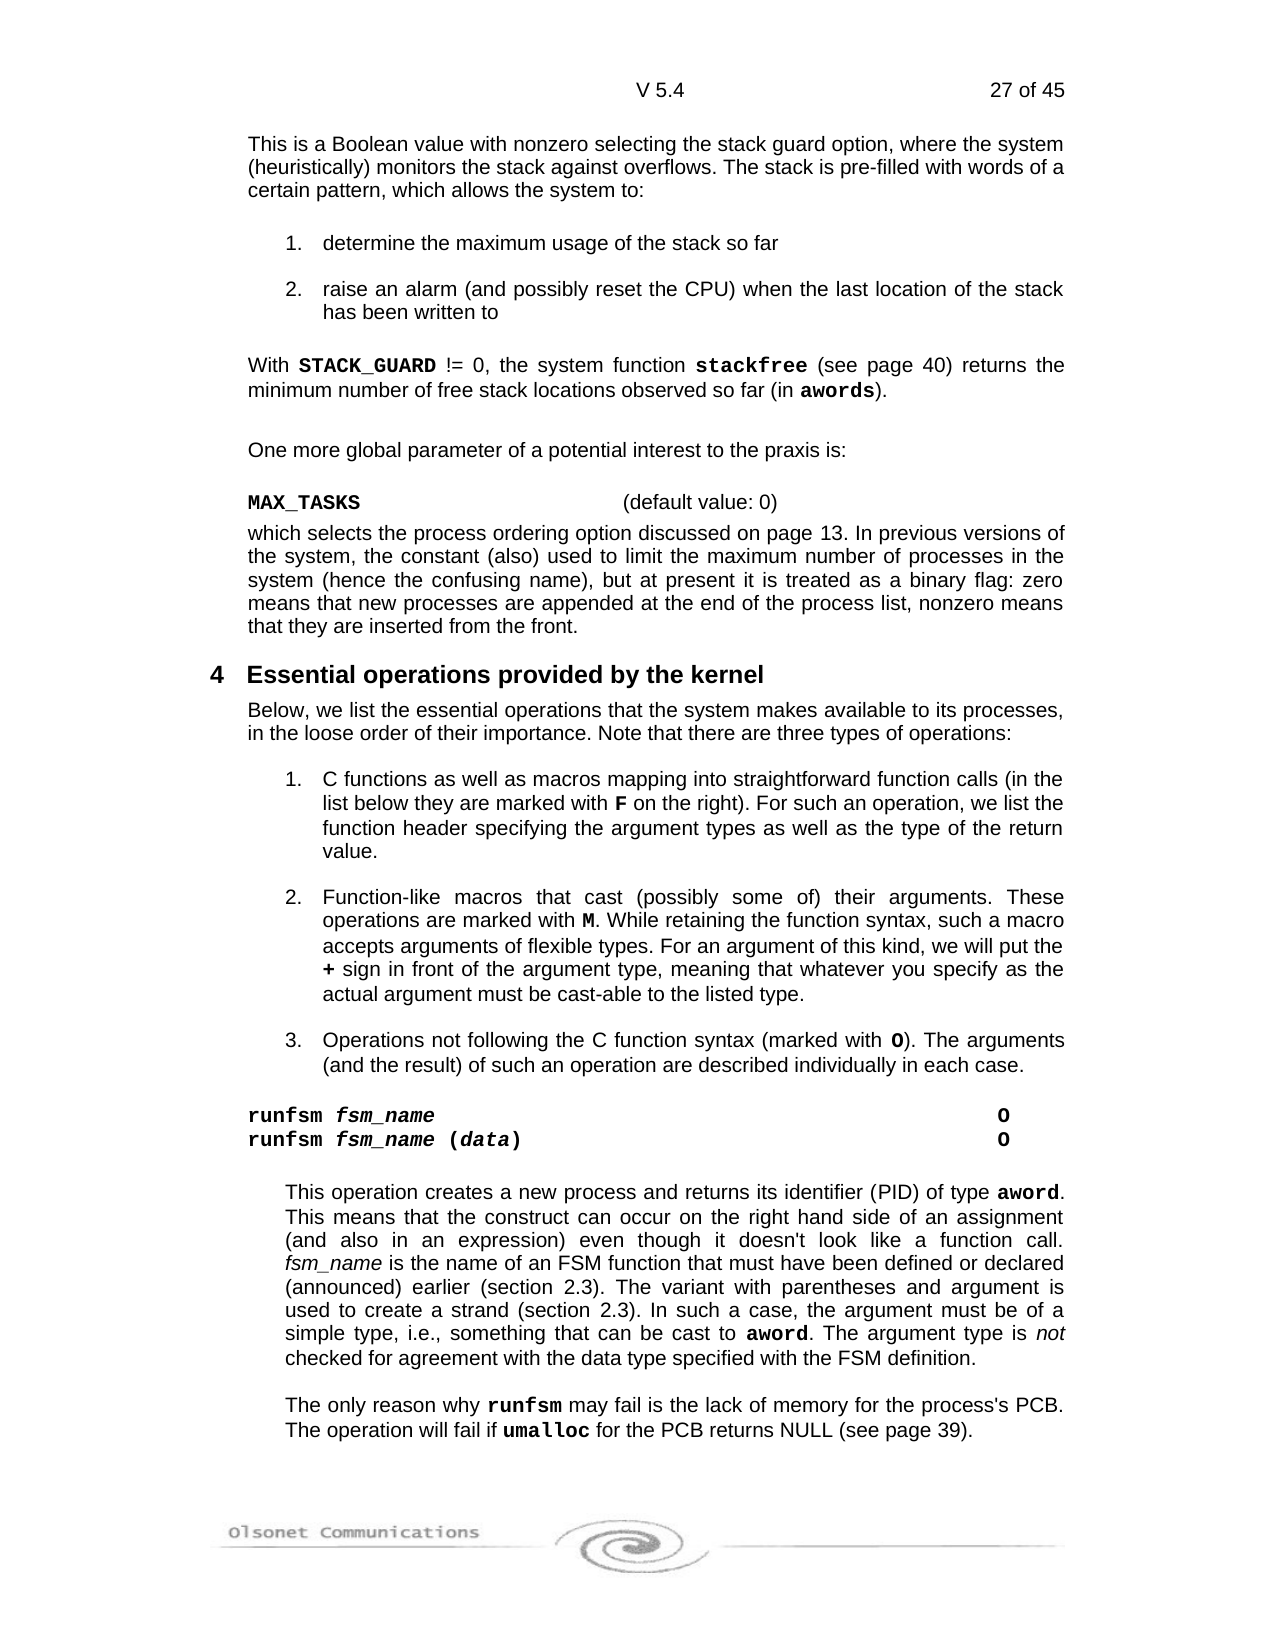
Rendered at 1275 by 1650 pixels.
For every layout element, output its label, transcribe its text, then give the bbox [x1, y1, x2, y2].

list raise an alarm (and possibly reset the CPU) when the last location of the stack has been written to [285, 277, 1065, 324]
text which selects the process ordering option discussed on page 13. In previous versions of the system, the constant (also) used to limit the maximum number of processes in the system (hence the confusing name), but at present it is treated as a binary flag: zero means that new processes are appended at the end of the process list, nonzero means that they are inserted from the front. [248, 522, 1065, 638]
list Function-like macros that cast (possibly some of) their arguments. These operations are marked with M. While retaining the function syntax, such a macro accepts arguments of flexible types. For an argument of this kind, we will put the + sign in front of the argument type, meaning that whatever you specify as the actual argument must be cast-able to the listed type. [285, 886, 1065, 1006]
subtitle Essential operations provided by the kernel [210, 661, 1065, 689]
text With STACK_GUARD != 0, the system function stackfree (see page 41) returns the minimum number of free stack locations observed so far (in awords). [248, 353, 1065, 403]
text The only reason why runfsm may fail is the lack of memory for the process's PCB. The operation will fail if umalloc for the PCB returns NULL (see page 40). [285, 1393, 1065, 1443]
list C functions as well as macros mapping into straightforward function calls (in the list below they are marked with F on the right). For such an operation, we list the function header specifying the argument types as well as the type of the return value. [285, 768, 1065, 863]
text This operation creates a new process and returns its identifier (PID) of type aword. This means that the construct can occur on the right hand side of an assignment (and also in an expression) even though it doesn't look like a function call. fsm_name is the name of an FSM function that must have been defined or declared (announced) earlier (section 2.3). The variant with parentheses and argument is used to create a strand (section 2.3). In such a case, the argument must be of a simple type, i.e., something that can be cast to aword. The argument type is not checked for agreement with the data type specified with the FSM definition. [285, 1180, 1065, 1370]
list determine the maximum usage of the stack so far [285, 231, 1065, 254]
list Operations not following the C function syntax (marked with O). The arguments (and the result) of such an operation are described individually in each case. [285, 1029, 1065, 1077]
text runfsm fsm_name O [247, 1105, 1065, 1129]
text runfsm fsm_name (data) O [247, 1129, 1065, 1152]
text This is a Boolean value with nonzero selecting the stack guard option, where the system (heuristically) monitors the stack against overflows. The stack is pre-filled with words of a certain pattern, which allows the system to: [248, 132, 1065, 202]
picture [210, 1504, 1065, 1596]
text Below, we list the essential operations that the system makes available to its processes, in the loose order of their importance. Note that there are three types of operations: [247, 698, 1065, 744]
text MAX_TASKS (default value: 0) [248, 491, 1065, 516]
text One more global parameter of a potential interest to the praxis is: [248, 438, 1065, 462]
